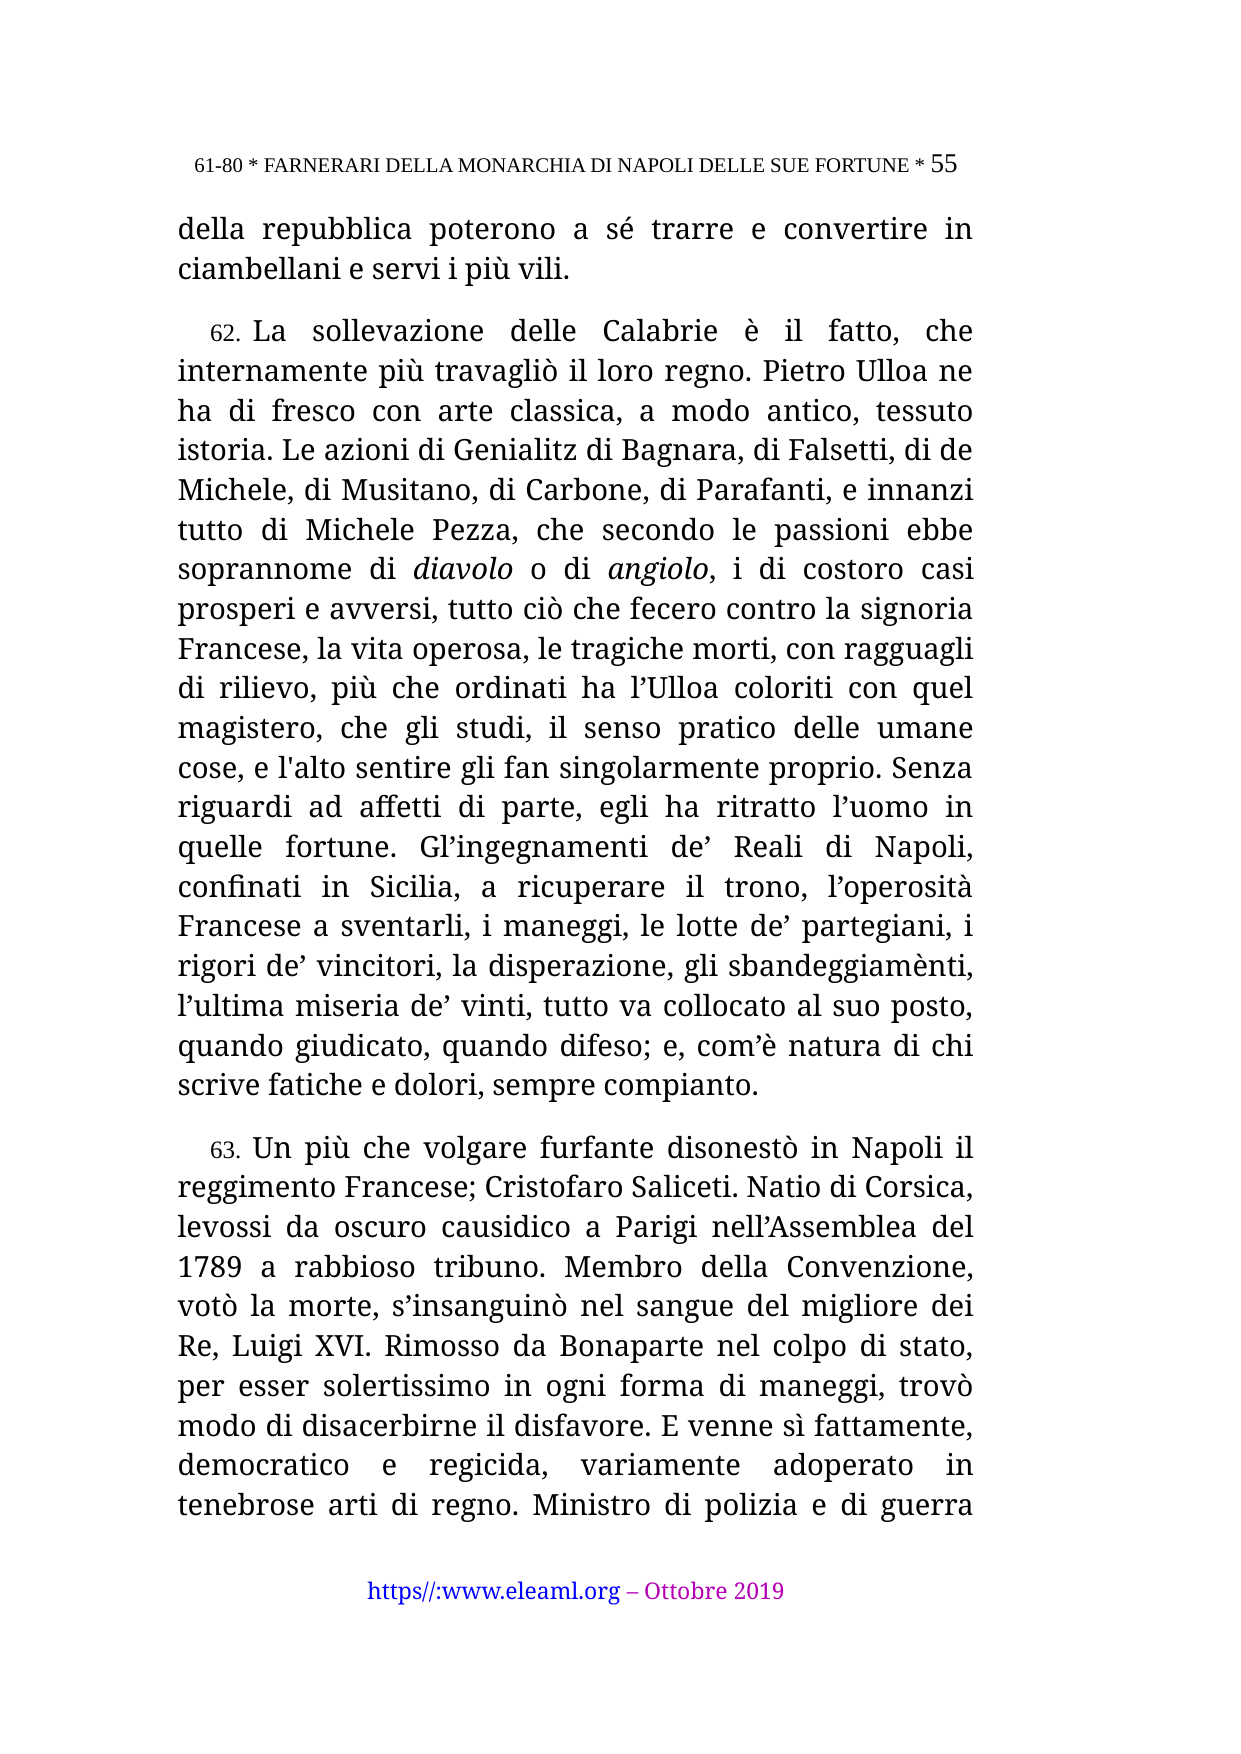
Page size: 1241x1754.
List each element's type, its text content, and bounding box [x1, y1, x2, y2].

list Un più che volgare furfante disonestò in Napoli il reggimento Francese; Cristofaro Saliceti. Natio di Corsica, levossi da oscuro causidico a Parigi nell’Assemblea del 1789 a rabbioso tribuno. Membro della Convenzione, votò la morte, s’insanguinò nel sangue del migliore dei Re, Luigi XVI. Rimosso da Bonaparte nel colpo di stato, per esser solertissimo in ogni forma di maneggi, trovò modo di disacerbirne il disfavore. E venne sì fattamente, democratico e regicida, variamente adoperato in tenebrose arti di regno. Ministro di polizia e di guerra [177, 1127, 974, 1524]
list La sollevazione delle Calabrie è il fatto, che internamente più travagliò il loro regno. Pietro Ulloa ne ha di fresco con arte classica, a modo antico, tessuto istoria. Le azioni di Genialitz di Bagnara, di Falsetti, di de Michele, di Musitano, di Carbone, di Parafanti, e innanzi tutto di Michele Pezza, che secondo le passioni ebbe soprannome di diavolo o di angiolo, i di costoro casi prosperi e avversi, tutto ciò che fecero contro la signoria Francese, la vita operosa, le tragiche morti, con ragguagli di rilievo, più che ordinati ha l’Ulloa coloriti con quel magistero, che gli studi, il senso pratico delle umane cose, e l'alto sentire gli fan singolarmente proprio. Senza riguardi ad affetti di parte, egli ha ritratto l’uomo in quelle fortune. Gl’ingegnamenti de’ Reali di Napoli, confinati in Sicilia, a ricuperare il trono, l’operosità Francese a sventarli, i maneggi, le lotte de’ partegiani, i rigori de’ vincitori, la disperazione, gli sbandeggiamènti, l’ultima miseria de’ vinti, tutto va collocato al suo posto, quando giudicato, quando difeso; e, com’è natura di chi scrive fatiche e dolori, sempre compianto. [177, 310, 974, 1104]
list della repubblica poterono a sé trarre e convertire in ciambellani e servi i più vili. [177, 208, 974, 288]
